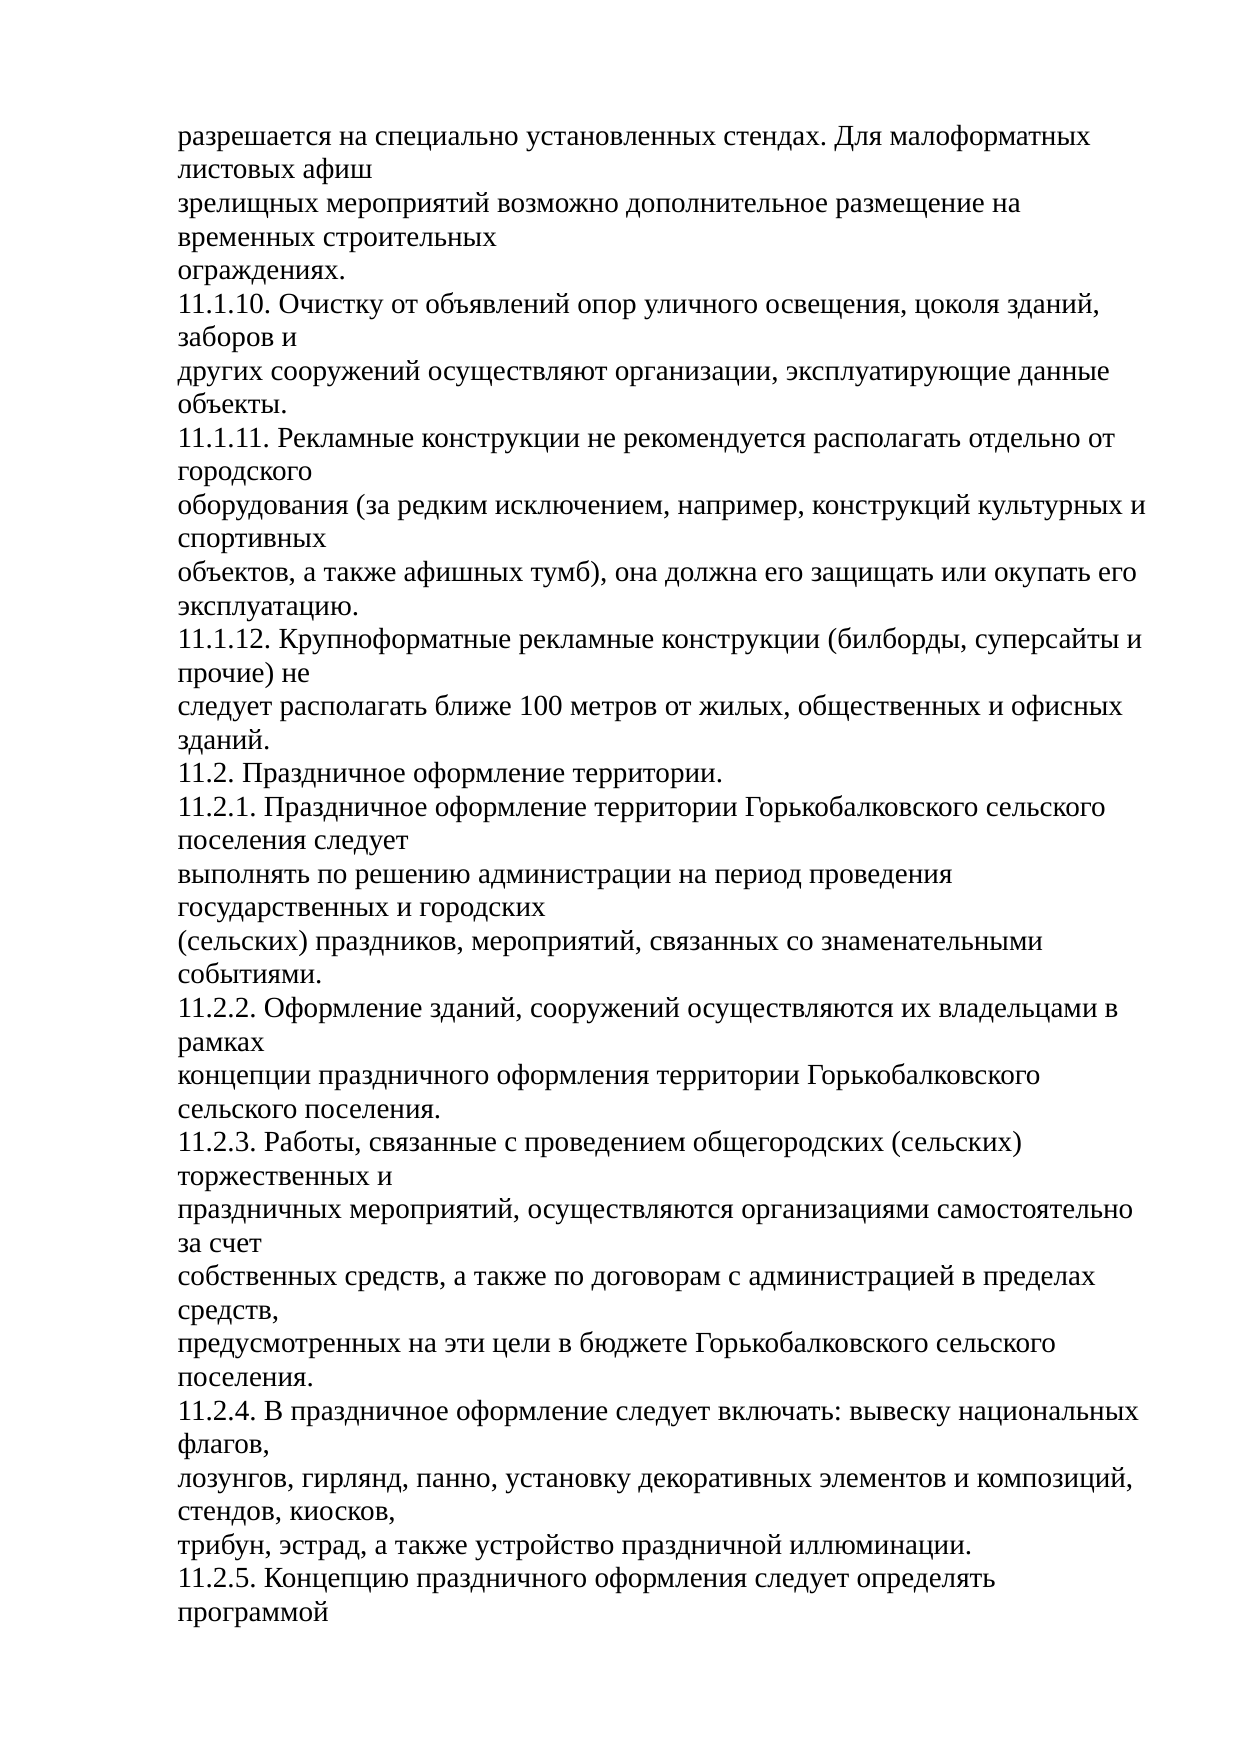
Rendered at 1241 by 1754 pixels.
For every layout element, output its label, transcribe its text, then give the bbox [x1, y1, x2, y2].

text 11.2.5. Концепцию праздничного оформления следует определять программой [177, 1560, 1152, 1627]
text разрешается на специально установленных стендах. Для малоформатных листовых афиш [177, 118, 1152, 185]
text 11.1.10. Очистку от объявлений опор уличного освещения, цоколя зданий, заборов и [177, 286, 1152, 353]
text зрелищных мероприятий возможно дополнительное размещение на временных строительных [177, 185, 1152, 252]
text других сооружений осуществляют организации, эксплуатирующие данные объекты. [177, 353, 1152, 420]
text 11.2.3. Работы, связанные с проведением общегородских (сельских) торжественных и [177, 1124, 1152, 1191]
text 11.2.2. Оформление зданий, сооружений осуществляются их владельцами в рамках [177, 990, 1152, 1057]
text концепции праздничного оформления территории Горькобалковского сельского поселения. [177, 1057, 1152, 1124]
text (сельских) праздников, мероприятий, связанных со знаменательными событиями. [177, 923, 1152, 990]
text 11.2.4. В праздничное оформление следует включать: вывеску национальных флагов, [177, 1393, 1152, 1460]
text 11.1.11. Рекламные конструкции не рекомендуется располагать отдельно от городского [177, 420, 1152, 487]
text оборудования (за редким исключением, например, конструкций культурных и спортивных [177, 487, 1152, 554]
text ограждениях. [177, 252, 1152, 286]
text собственных средств, а также по договорам с администрацией в пределах средств, [177, 1258, 1152, 1326]
text 11.2.1. Праздничное оформление территории Горькобалковского сельского поселения следует [177, 789, 1152, 856]
text 11.2. Праздничное оформление территории. [177, 755, 1152, 789]
text выполнять по решению администрации на период проведения государственных и городских [177, 856, 1152, 923]
text предусмотренных на эти цели в бюджете Горькобалковского сельского поселения. [177, 1326, 1152, 1393]
text лозунгов, гирлянд, панно, установку декоративных элементов и композиций, стендов, киосков, [177, 1460, 1152, 1527]
text следует располагать ближе 100 метров от жилых, общественных и офисных зданий. [177, 688, 1152, 755]
text объектов, а также афишных тумб), она должна его защищать или окупать его эксплуатацию. [177, 554, 1152, 621]
text трибун, эстрад, а также устройство праздничной иллюминации. [177, 1527, 1152, 1560]
text праздничных мероприятий, осуществляются организациями самостоятельно за счет [177, 1191, 1152, 1258]
text 11.1.12. Крупноформатные рекламные конструкции (билборды, суперсайты и прочие) не [177, 621, 1152, 688]
